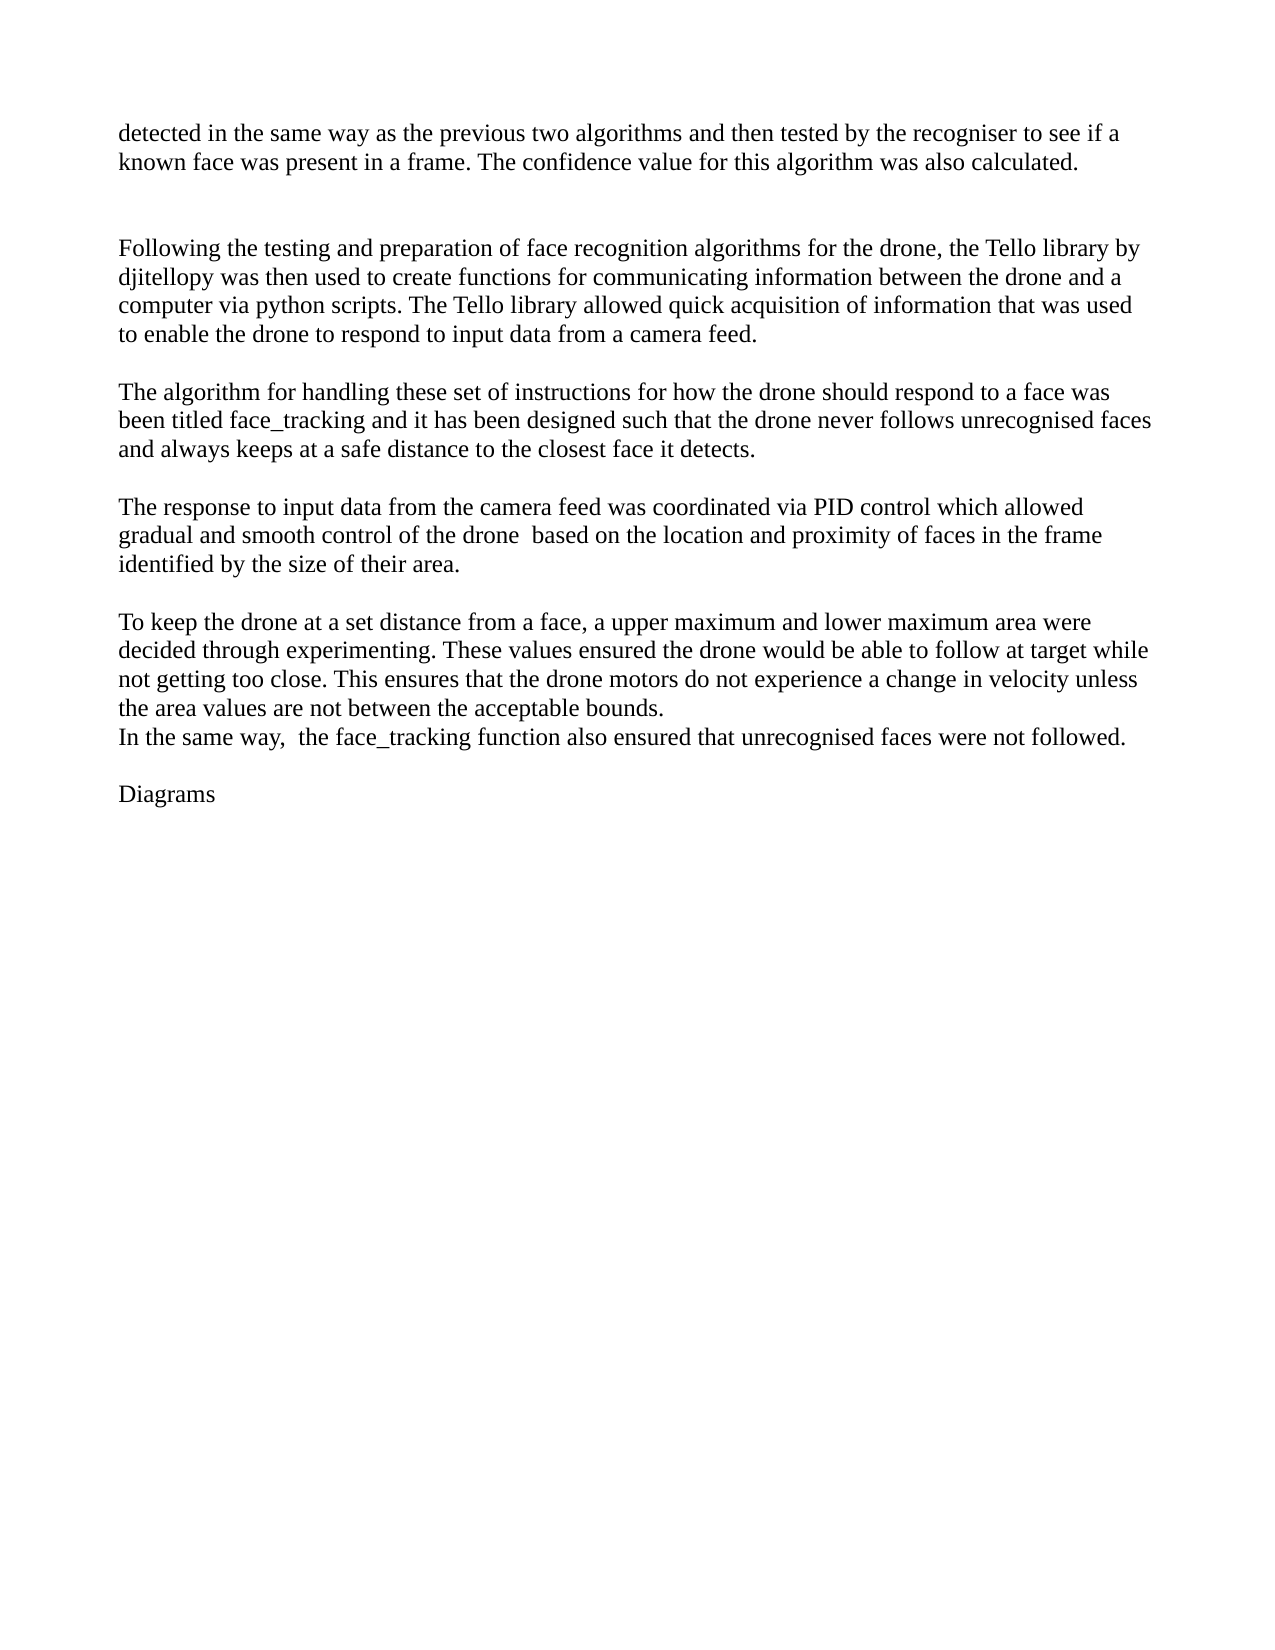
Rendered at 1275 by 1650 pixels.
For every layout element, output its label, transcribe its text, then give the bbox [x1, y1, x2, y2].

text Following the testing and preparation of face recognition algorithms for the drone, the Tello library by djitellopy was then used to create functions for communicating information between the drone and a computer via python scripts. The Tello library allowed quick acquisition of information that was used to enable the drone to respond to input data from a camera feed. [118, 233, 1157, 348]
text In the same way, the face_tracking function also ensured that unrecognised faces were not followed. [118, 722, 1157, 751]
text The algorithm for handling these set of instructions for how the drone should respond to a face was been titled face_tracking and it has been designed such that the drone never follows unrecognised faces and always keeps at a safe distance to the closest face it detects. [118, 377, 1157, 463]
text The response to input data from the camera feed was coordinated via PID control which allowed gradual and smooth control of the drone based on the location and proximity of faces in the frame identified by the size of their area. [118, 492, 1157, 578]
text detected in the same way as the previous two algorithms and then tested by the recogniser to see if a known face was present in a frame. The confidence value for this algorithm was also calculated. [118, 118, 1157, 176]
text Diagrams [118, 779, 1157, 808]
text To keep the drone at a set distance from a face, a upper maximum and lower maximum area were decided through experimenting. These values ensured the drone would be able to follow at target while not getting too close. This ensures that the drone motors do not experience a change in velocity unless the area values are not between the acceptable bounds. [118, 607, 1157, 722]
